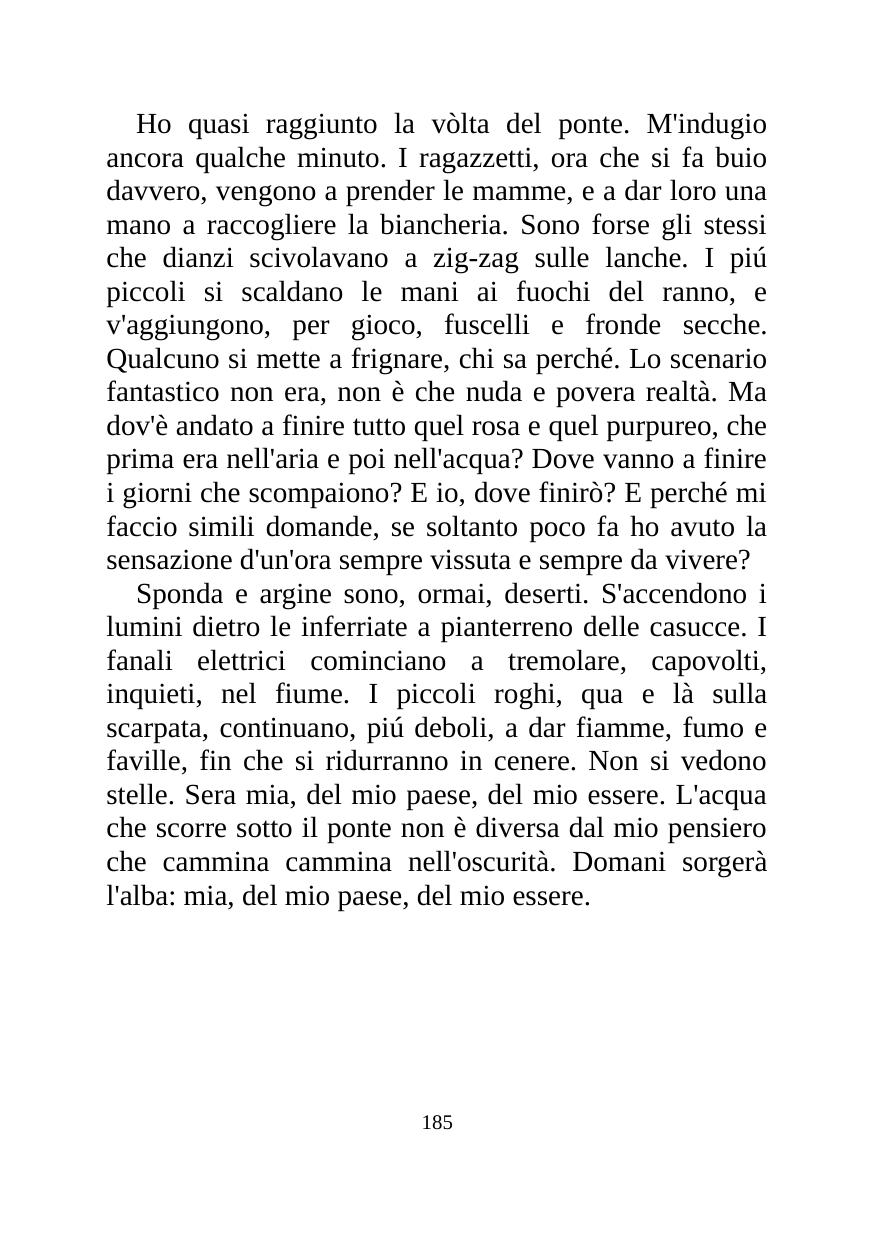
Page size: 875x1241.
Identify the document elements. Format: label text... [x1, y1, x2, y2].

text Ho quasi raggiunto la vòlta del ponte. M'indugio ancora qualche minuto. I ragazzetti, ora che si fa buio davvero, vengono a prender le mamme, e a dar loro una mano a raccogliere la biancheria. Sono forse gli stessi che dianzi scivolavano a zig-zag sulle lanche. I piú piccoli si scaldano le mani ai fuochi del ranno, e v'aggiungono, per gioco, fuscelli e fronde secche. Qualcuno si mette a frignare, chi sa perché. Lo scenario fantastico non era, non è che nuda e povera realtà. Ma dov'è andato a finire tutto quel rosa e quel purpureo, che prima era nell'aria e poi nell'acqua? Dove vanno a finire i giorni che scompaiono? E io, dove finirò? E perché mi faccio simili domande, se soltanto poco fa ho avuto la sensazione d'un'ora sempre vissuta e sempre da vivere? [106, 106, 768, 576]
text Sponda e argine sono, ormai, deserti. S'accendono i lumini dietro le inferriate a pianterreno delle casucce. I fanali elettrici cominciano a tremolare, capovolti, inquieti, nel fiume. I piccoli roghi, qua e là sulla scarpata, continuano, piú deboli, a dar fiamme, fumo e faville, fin che si ridurranno in cenere. Non si vedono stelle. Sera mia, del mio paese, del mio essere. L'acqua che scorre sotto il ponte non è diversa dal mio pensiero che cammina cammina nell'oscurità. Domani sorgerà l'alba: mia, del mio paese, del mio essere. [106, 576, 768, 911]
